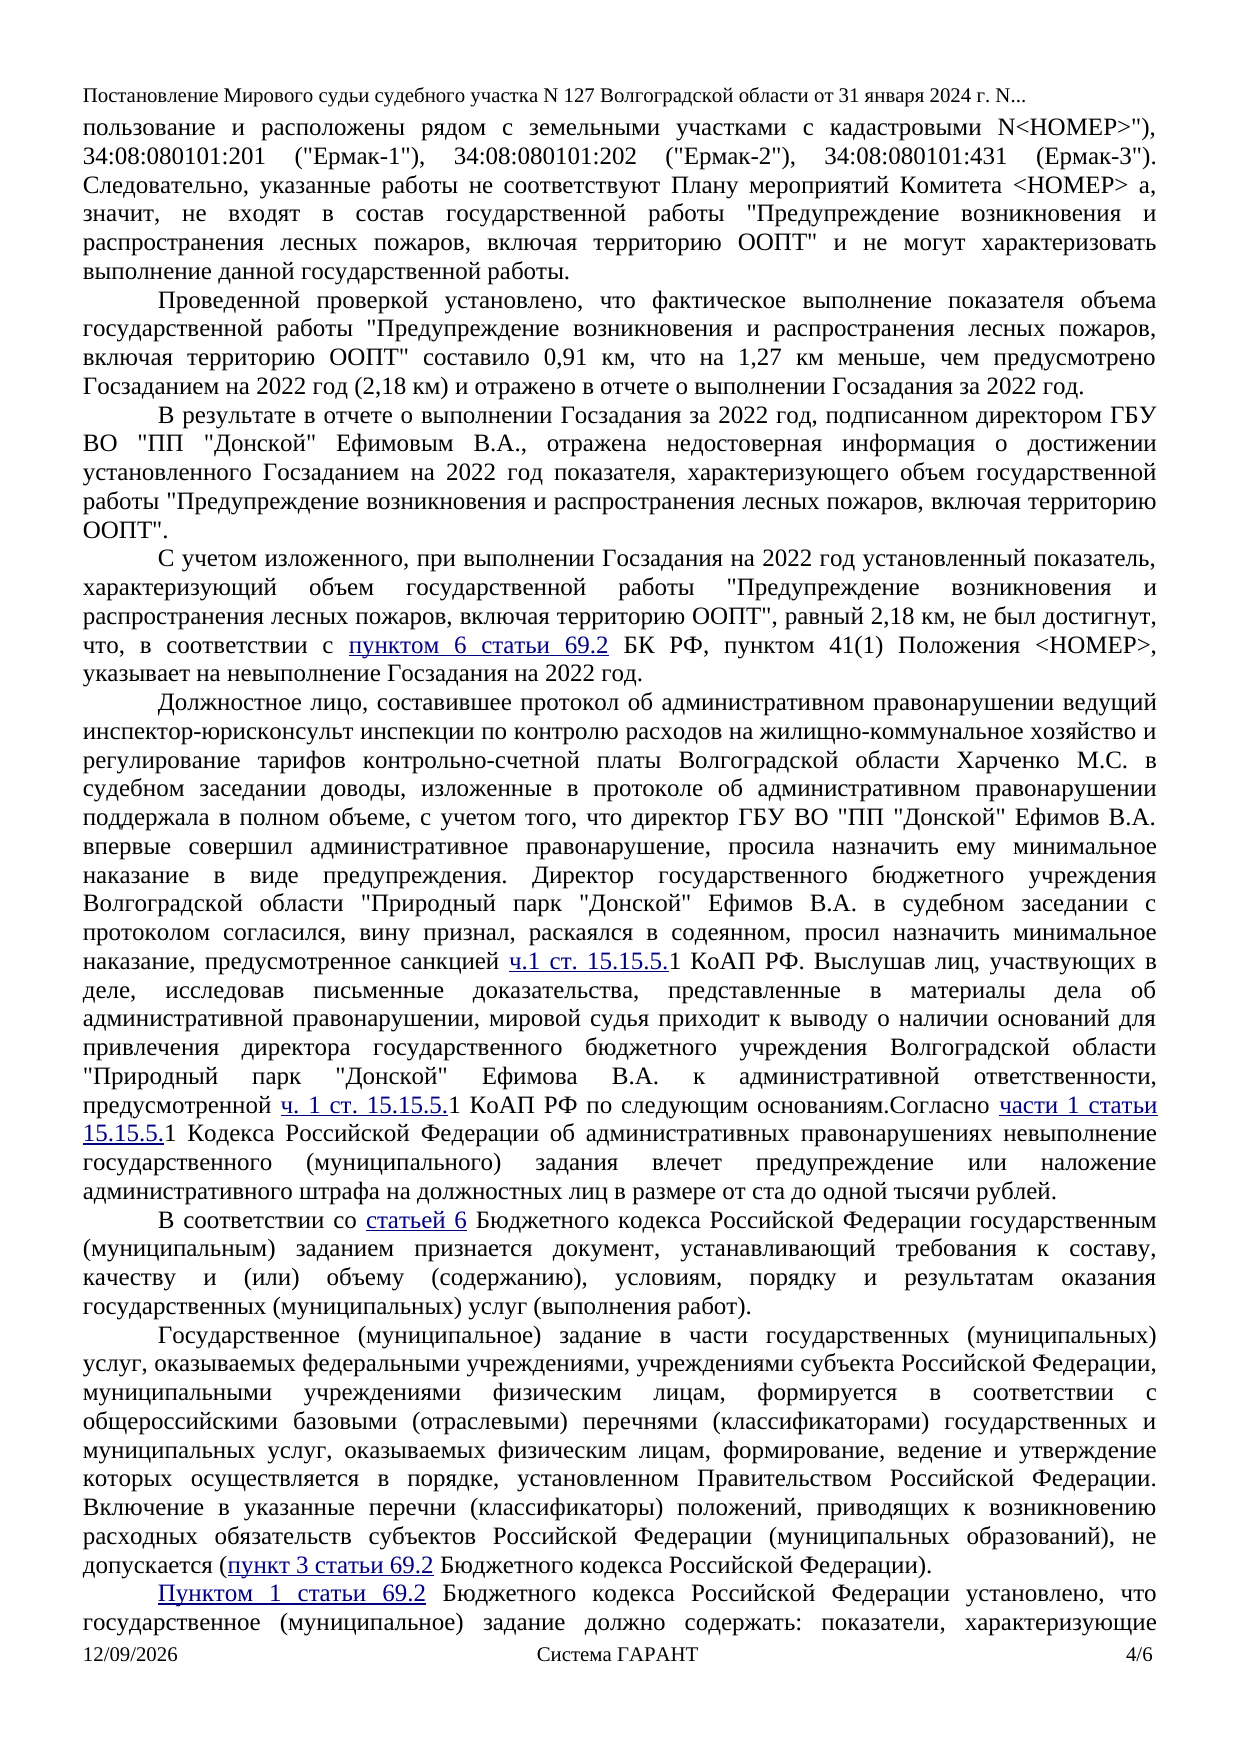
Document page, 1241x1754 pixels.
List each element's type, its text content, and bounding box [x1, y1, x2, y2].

text С учетом изложенного, при выполнении Госзадания на 2022 год установленный показатель, характеризующий объем государственной работы "Предупреждение возникновения и распространения лесных пожаров, включая территорию ООПТ", равный 2,18 км, не был достигнут, что, в соответствии с пунктом 6 статьи 69.2 БК РФ, пунктом 41(1) Положения <НОМЕР>, указывает на невыполнение Госзадания на 2022 год. [83, 543, 1157, 687]
text пользование и расположены рядом с земельными участками с кадастровыми N<НОМЕР>"), 34:08:080101:201 ("Ермак-1"), 34:08:080101:202 ("Ермак-2"), 34:08:080101:431 (Ермак-3"). Следовательно, указанные работы не соответствуют Плану мероприятий Комитета <НОМЕР> а, значит, не входят в состав государственной работы "Предупреждение возникновения и распространения лесных пожаров, включая территорию ООПТ" и не могут характеризовать выполнение данной государственной работы. [83, 112, 1157, 285]
text Государственное (муниципальное) задание в части государственных (муниципальных) услуг, оказываемых федеральными учреждениями, учреждениями субъекта Российской Федерации, муниципальными учреждениями физическим лицам, формируется в соответствии с общероссийскими базовыми (отраслевыми) перечнями (классификаторами) государственных и муниципальных услуг, оказываемых физическим лицам, формирование, ведение и утверждение которых осуществляется в порядке, установленном Правительством Российской Федерации. Включение в указанные перечни (классификаторы) положений, приводящих к возникновению расходных обязательств субъектов Российской Федерации (муниципальных образований), не допускается (пункт 3 статьи 69.2 Бюджетного кодекса Российской Федерации). [83, 1320, 1157, 1578]
text Пунктом 1 статьи 69.2 Бюджетного кодекса Российской Федерации установлено, что государственное (муниципальное) задание должно содержать: показатели, характеризующие [83, 1578, 1157, 1636]
text Должностное лицо, составившее протокол об административном правонарушении ведущий инспектор-юрисконсульт инспекции по контролю расходов на жилищно-коммунальное хозяйство и регулирование тарифов контрольно-счетной платы Волгоградской области Харченко М.С. в судебном заседании доводы, изложенные в протоколе об административном правонарушении поддержала в полном объеме, с учетом того, что директор ГБУ ВО "ПП "Донской" Ефимов В.А. впервые совершил административное правонарушение, просила назначить ему минимальное наказание в виде предупреждения. Директор государственного бюджетного учреждения Волгоградской области "Природный парк "Донской" Ефимов В.А. в судебном заседании с протоколом согласился, вину признал, раскаялся в содеянном, просил назначить минимальное наказание, предусмотренное санкцией ч.1 ст. 15.15.5.1 КоАП РФ. Выслушав лиц, участвующих в деле, исследовав письменные доказательства, представленные в материалы дела об административной правонарушении, мировой судья приходит к выводу о наличии оснований для привлечения директора государственного бюджетного учреждения Волгоградской области "Природный парк "Донской" Ефимова В.А. к административной ответственности, предусмотренной ч. 1 ст. 15.15.5.1 КоАП РФ по следующим основаниям.Согласно части 1 статьи 15.15.5.1 Кодекса Российской Федерации об административных правонарушениях невыполнение государственного (муниципального) задания влечет предупреждение или наложение административного штрафа на должностных лиц в размере от ста до одной тысячи рублей. [83, 687, 1157, 1205]
text Проведенной проверкой установлено, что фактическое выполнение показателя объема государственной работы "Предупреждение возникновения и распространения лесных пожаров, включая территорию ООПТ" составило 0,91 км, что на 1,27 км меньше, чем предусмотрено Госзаданием на 2022 год (2,18 км) и отражено в отчете о выполнении Госзадания за 2022 год. [83, 285, 1157, 400]
text В результате в отчете о выполнении Госзадания за 2022 год, подписанном директором ГБУ ВО "ПП "Донской" Ефимовым В.А., отражена недостоверная информация о достижении установленного Госзаданием на 2022 год показателя, характеризующего объем государственной работы "Предупреждение возникновения и распространения лесных пожаров, включая территорию ООПТ". [83, 400, 1157, 543]
text В соответствии со статьей 6 Бюджетного кодекса Российской Федерации государственным (муниципальным) заданием признается документ, устанавливающий требования к составу, качеству и (или) объему (содержанию), условиям, порядку и результатам оказания государственных (муниципальных) услуг (выполнения работ). [83, 1205, 1157, 1320]
